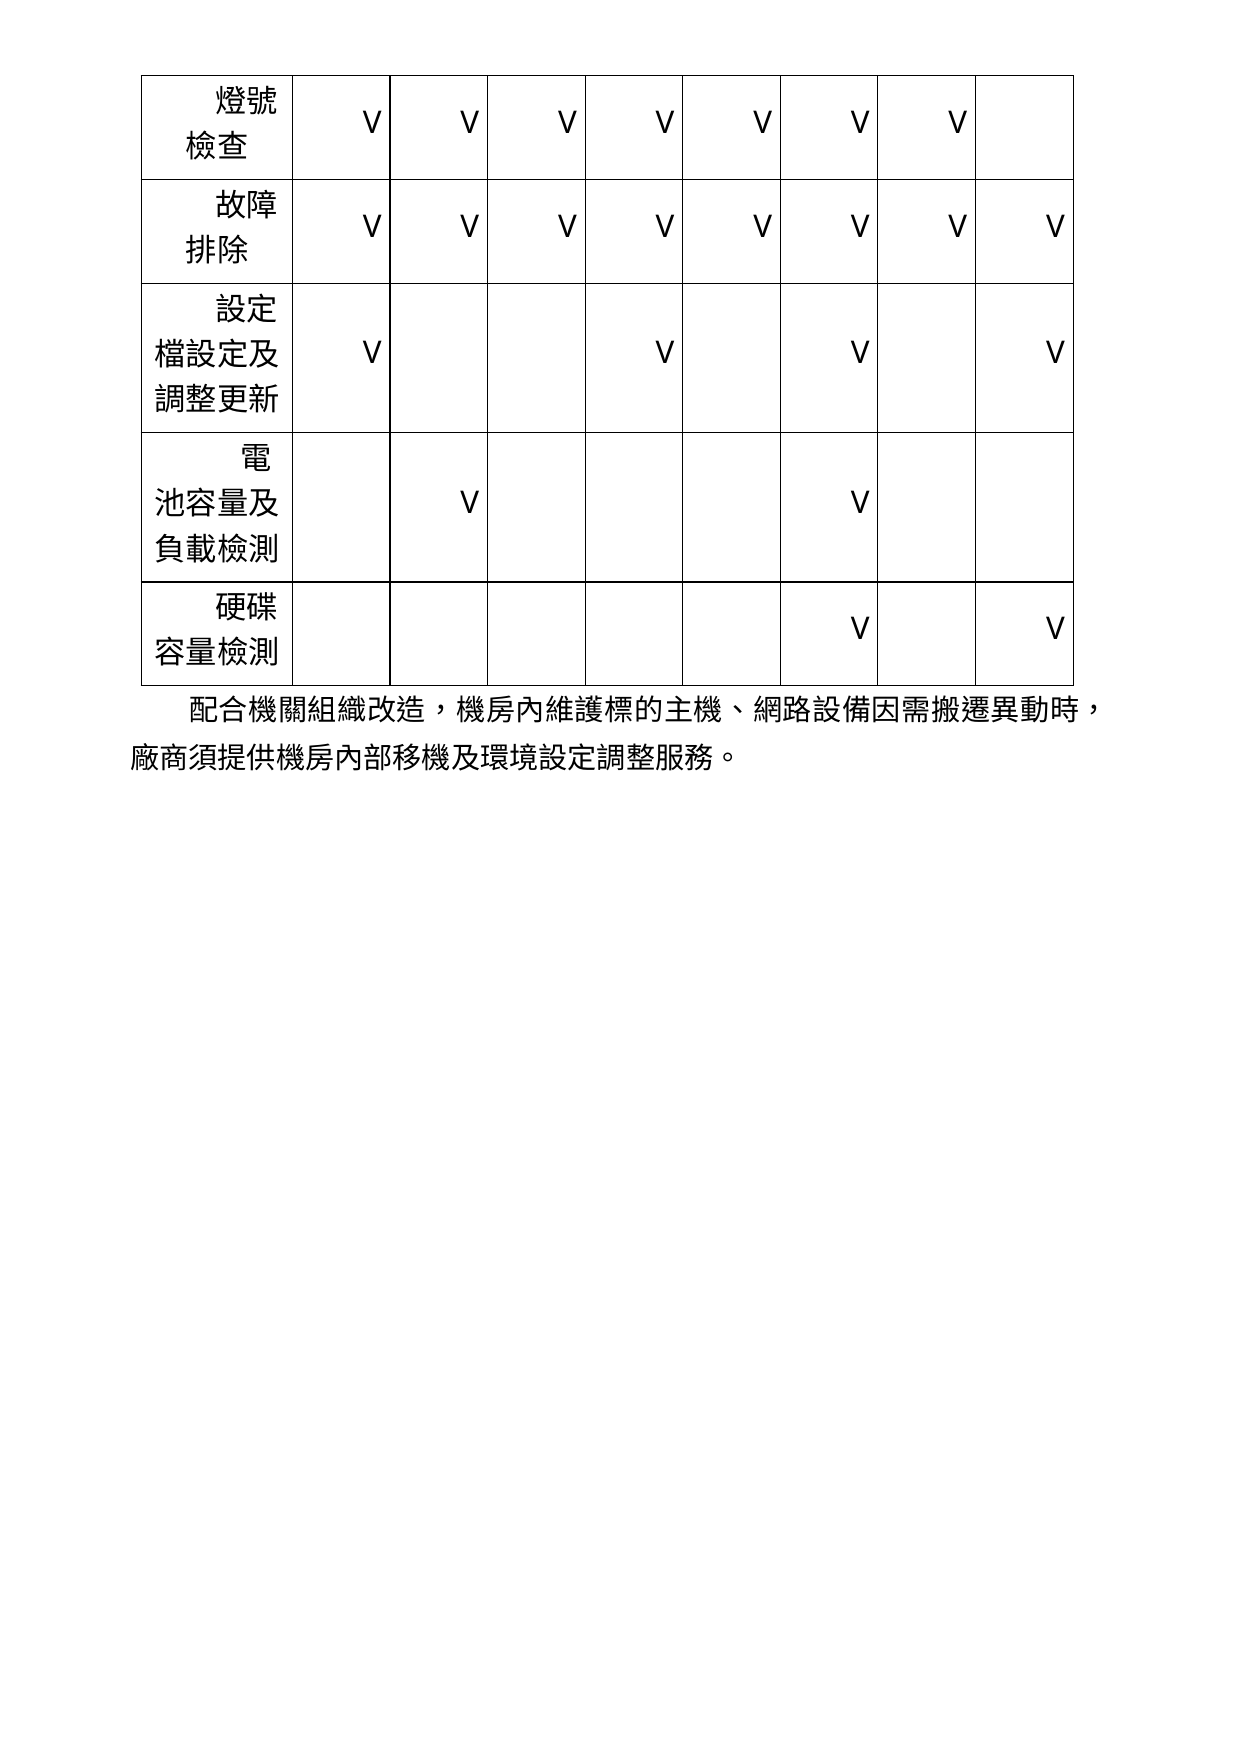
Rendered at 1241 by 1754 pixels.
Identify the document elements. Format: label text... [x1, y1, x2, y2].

table_cell [391, 583, 487, 685]
table_cell V [586, 76, 682, 179]
table_cell [976, 433, 1073, 581]
table_cell [586, 583, 682, 685]
table_cell V [586, 284, 682, 432]
table_cell 設定檔設定及調整更新 [142, 284, 292, 432]
table_cell V [878, 180, 975, 283]
table_cell 故障排除 [142, 180, 292, 283]
table_cell V [976, 583, 1073, 685]
table_cell [878, 433, 975, 581]
table_cell V [781, 76, 877, 179]
table_cell V [683, 180, 780, 283]
table_cell [976, 76, 1073, 179]
table_cell [586, 433, 682, 581]
table_cell 硬碟容量檢測 [142, 583, 292, 685]
table_cell V [293, 284, 389, 432]
table_cell V [878, 76, 975, 179]
table_cell [293, 583, 389, 685]
table_cell V [391, 76, 487, 179]
table_cell 燈號檢查 [142, 76, 292, 179]
table_cell V [781, 583, 877, 685]
table_cell V [488, 180, 585, 283]
table_cell [683, 284, 780, 432]
table_cell [293, 433, 389, 581]
table_cell 電池容量及負載檢測 [142, 433, 292, 581]
text 配合機關組織改造，機房內維護標的主機、網路設備因需搬遷異動時，廠商須提供機房內部移機及環境設定調整服務。 [130, 686, 1110, 777]
table_cell [488, 583, 585, 685]
table_cell [391, 284, 487, 432]
table_cell [683, 433, 780, 581]
table_cell [878, 583, 975, 685]
table_cell V [976, 180, 1073, 283]
table_cell V [781, 433, 877, 581]
table_cell V [391, 433, 487, 581]
table_cell [683, 583, 780, 685]
table_cell V [781, 284, 877, 432]
table_cell V [293, 180, 389, 283]
table_cell V [976, 284, 1073, 432]
table_cell [878, 284, 975, 432]
table_cell V [391, 180, 487, 283]
table_cell V [683, 76, 780, 179]
table_cell V [781, 180, 877, 283]
table_cell V [488, 76, 585, 179]
table_cell V [293, 76, 389, 179]
table_cell V [586, 180, 682, 283]
table_cell [488, 433, 585, 581]
table_cell [488, 284, 585, 432]
